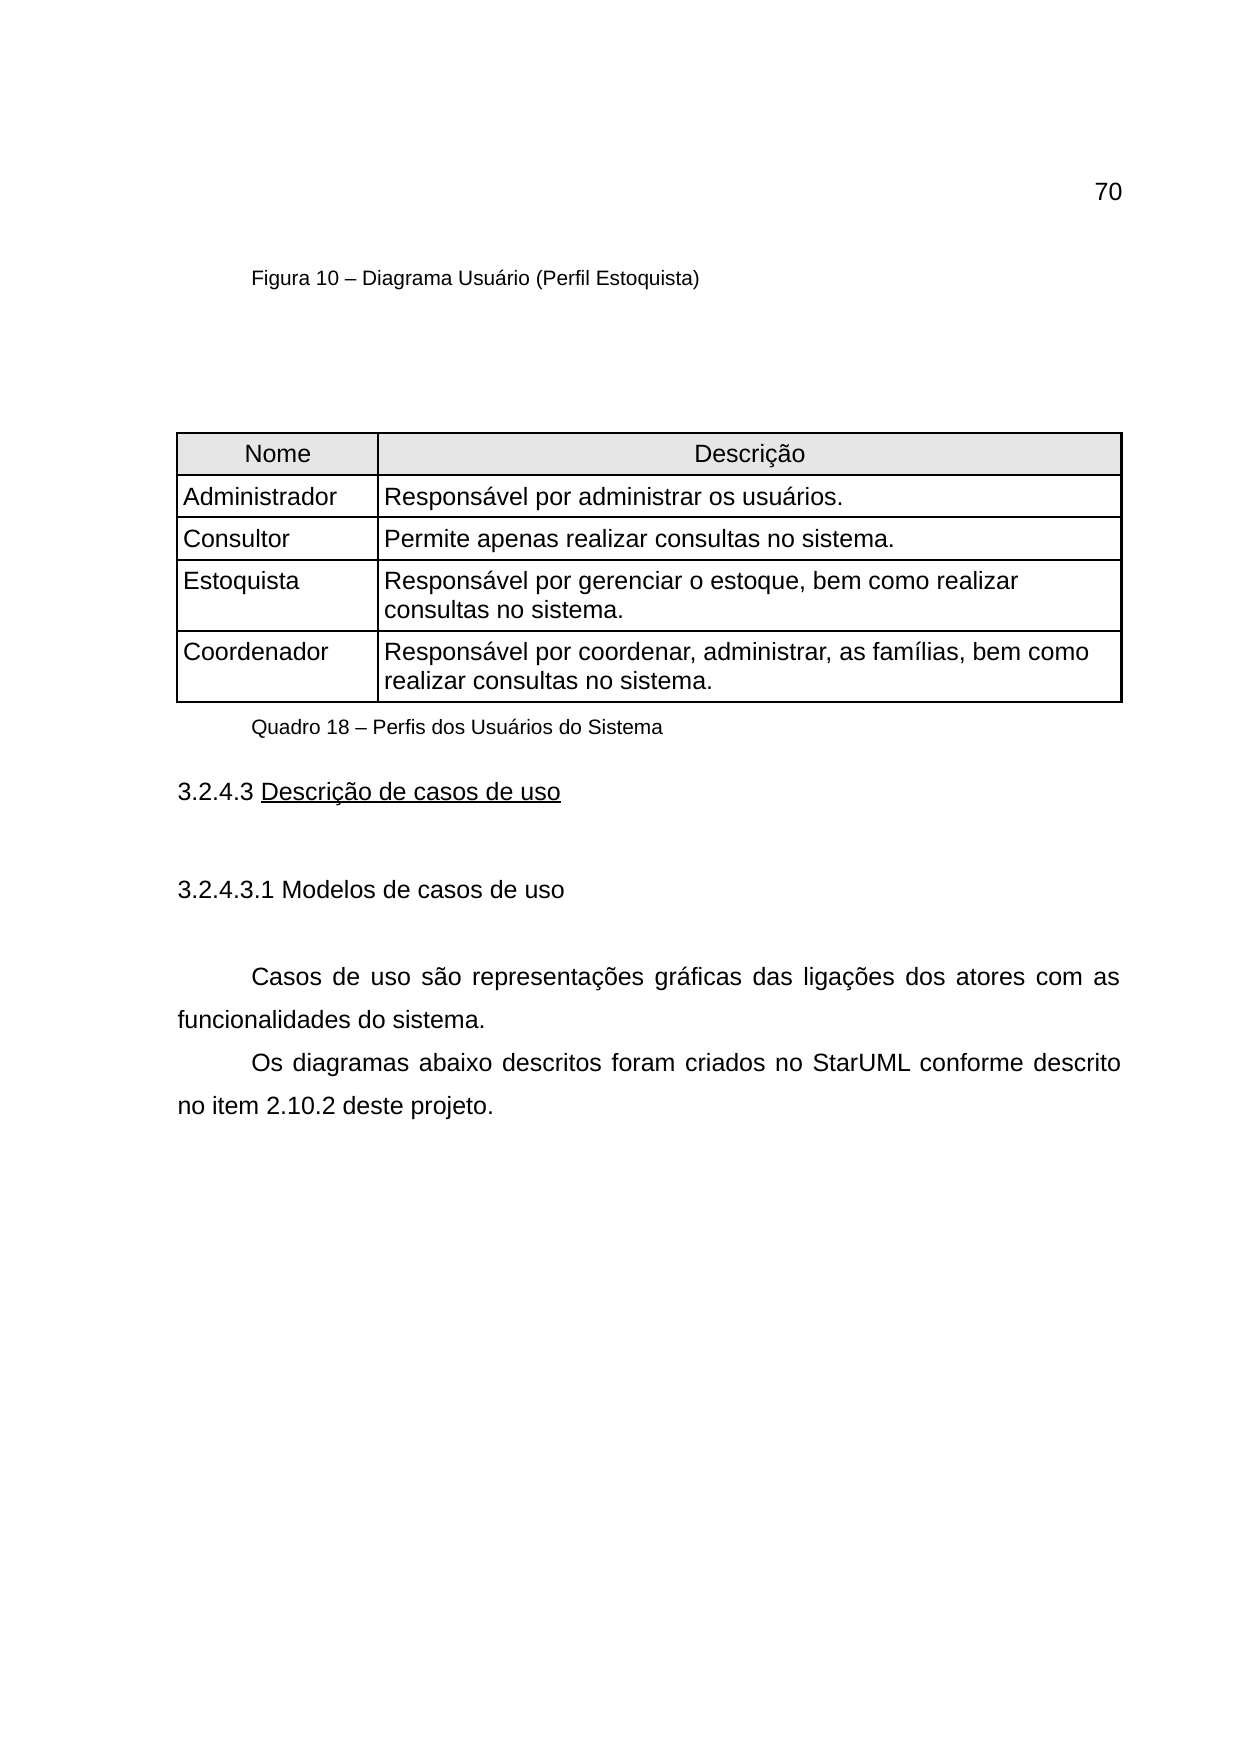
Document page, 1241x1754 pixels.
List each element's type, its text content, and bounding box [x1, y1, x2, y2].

table_header Nome [178, 434, 377, 474]
table_cell Consultor [178, 518, 377, 558]
table_cell Responsável por administrar os usuários. [379, 476, 1120, 516]
text Casos de uso são representações gráficas das ligações dos atores com as funcionalidades do sistema. [177, 962, 1122, 1033]
table_cell Administrador [178, 476, 377, 516]
table_cell Permite apenas realizar consultas no sistema. [379, 518, 1120, 558]
table_cell Coordenador [178, 632, 377, 701]
table_cell Responsável por coordenar, administrar, as famílias, bem como realizar consultas no sistema. [379, 632, 1120, 701]
table_cell Responsável por gerenciar o estoque, bem como realizar consultas no sistema. [379, 561, 1120, 629]
subtitle 3.2.4.3 Descrição de casos de uso [177, 777, 1122, 805]
table_cell Estoquista [178, 561, 377, 629]
table_header Descrição [379, 434, 1120, 474]
text Os diagramas abaixo descritos foram criados no StarUML conforme descrito no item 2.10.2 deste projeto. [177, 1048, 1122, 1120]
text Figura 10 – Diagrama Usuário (Perfil Estoquista) [177, 266, 1122, 290]
text Quadro 18 – Perfis dos Usuários do Sistema [177, 715, 1122, 739]
text 3.2.4.3.1 Modelos de casos de uso [177, 875, 1122, 904]
